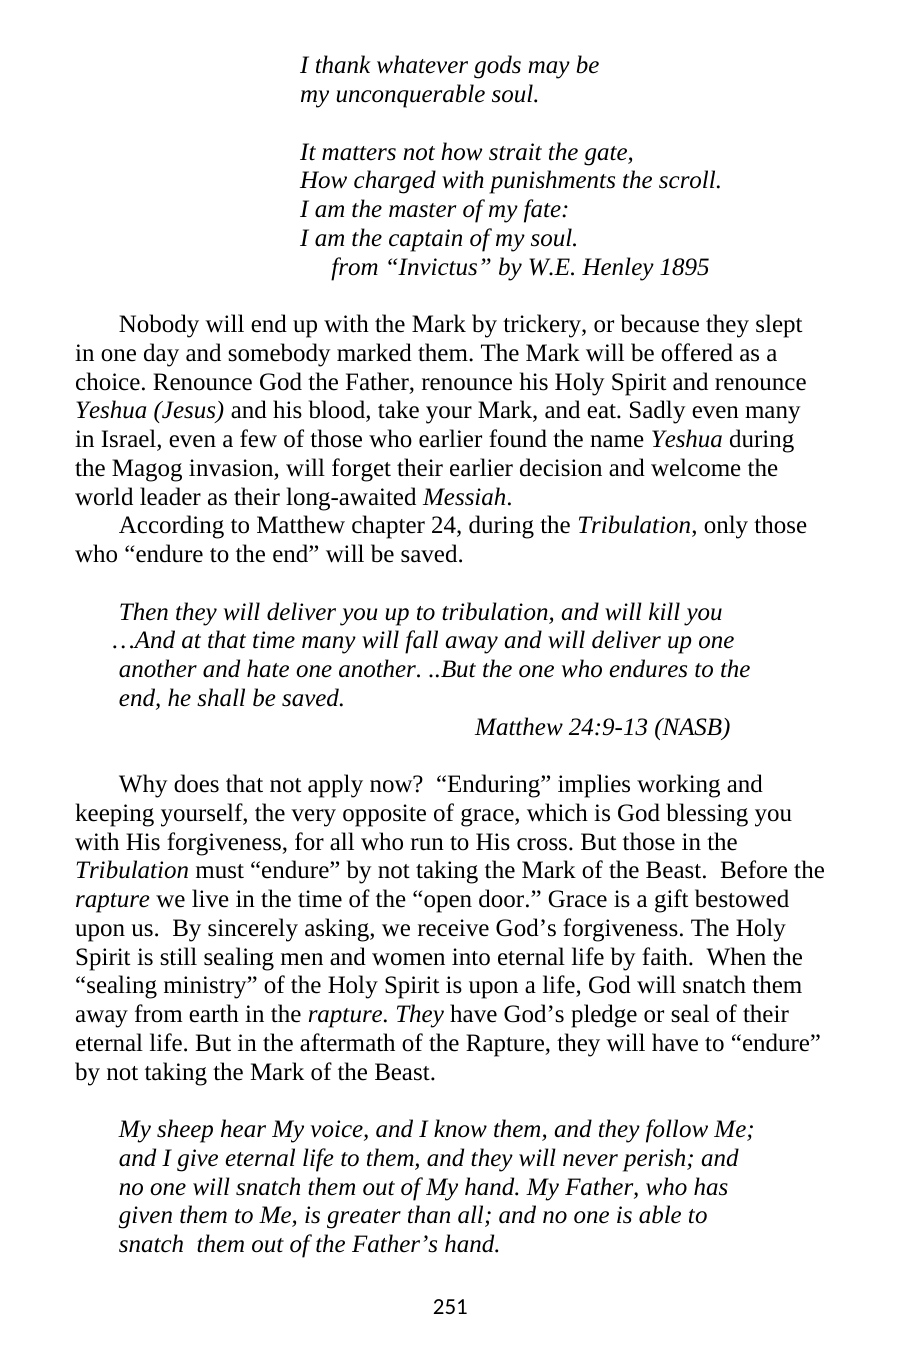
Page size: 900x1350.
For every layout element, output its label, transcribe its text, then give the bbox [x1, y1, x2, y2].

text given them to Me, is greater than all; and no one is able to [75, 1201, 825, 1229]
text Why does that not apply now? “Enduring” implies working and keeping yourself, the very opposite of grace, which is God blessing you with His forgiveness, for all who run to His cross. But those in the Tribulation must “endure” by not taking the Mark of the Beast. Before the rapture we live in the time of the “open door.” Grace is a gift bestowed upon us. By sincerely asking, we receive God’s forgiveness. The Holy Spirit is still sealing men and women into eternal life by faith. When the “sealing ministry” of the Holy Spirit is upon a life, God will snatch them away from earth in the rapture. They have God’s pledge or seal of their eternal life. But in the aftermath of the Rapture, they will have to “endure” by not taking the Mark of the Beast. [75, 769, 825, 1086]
text from “Invictus” by W.E. Henley 1895 [150, 252, 825, 281]
text Matthew 24:9-13 (NASB) [75, 712, 825, 741]
text Nobody will end up with the Mark by trickery, or because they slept in one day and somebody marked them. The Mark will be offered as a choice. Renounce God the Father, renounce his Holy Spirit and renounce Yeshua (Jesus) and his blood, take your Mark, and eat. Sadly even many in Israel, even a few of those who earlier found the name Yeshua during the Magog invasion, will forget their earlier decision and welcome the world leader as their long-awaited Messiah. [75, 309, 825, 511]
text How charged with punishments the scroll. [150, 166, 825, 194]
text another and hate one another. ..But the one who endures to the [75, 654, 825, 683]
text I am the master of my fate: [150, 194, 825, 223]
text end, he shall be saved. [75, 683, 825, 712]
text My sheep hear My voice, and I know them, and they follow Me; [75, 1114, 825, 1143]
text and I give eternal life to them, and they will never perish; and [75, 1143, 825, 1172]
text I thank whatever gods may be [150, 51, 825, 79]
text no one will snatch them out of My hand. My Father, who has [75, 1172, 825, 1201]
text Then they will deliver you up to tribulation, and will kill you [75, 597, 825, 626]
text snatch them out of the Father’s hand. [75, 1229, 825, 1258]
text It matters not how strait the gate, [150, 137, 825, 166]
text my unconquerable soul. [150, 79, 825, 108]
text I am the captain of my soul. [150, 223, 825, 252]
text …And at that time many will fall away and will deliver up one [75, 626, 825, 654]
text According to Matthew chapter 24, during the Tribulation, only those who “endure to the end” will be saved. [75, 511, 825, 568]
